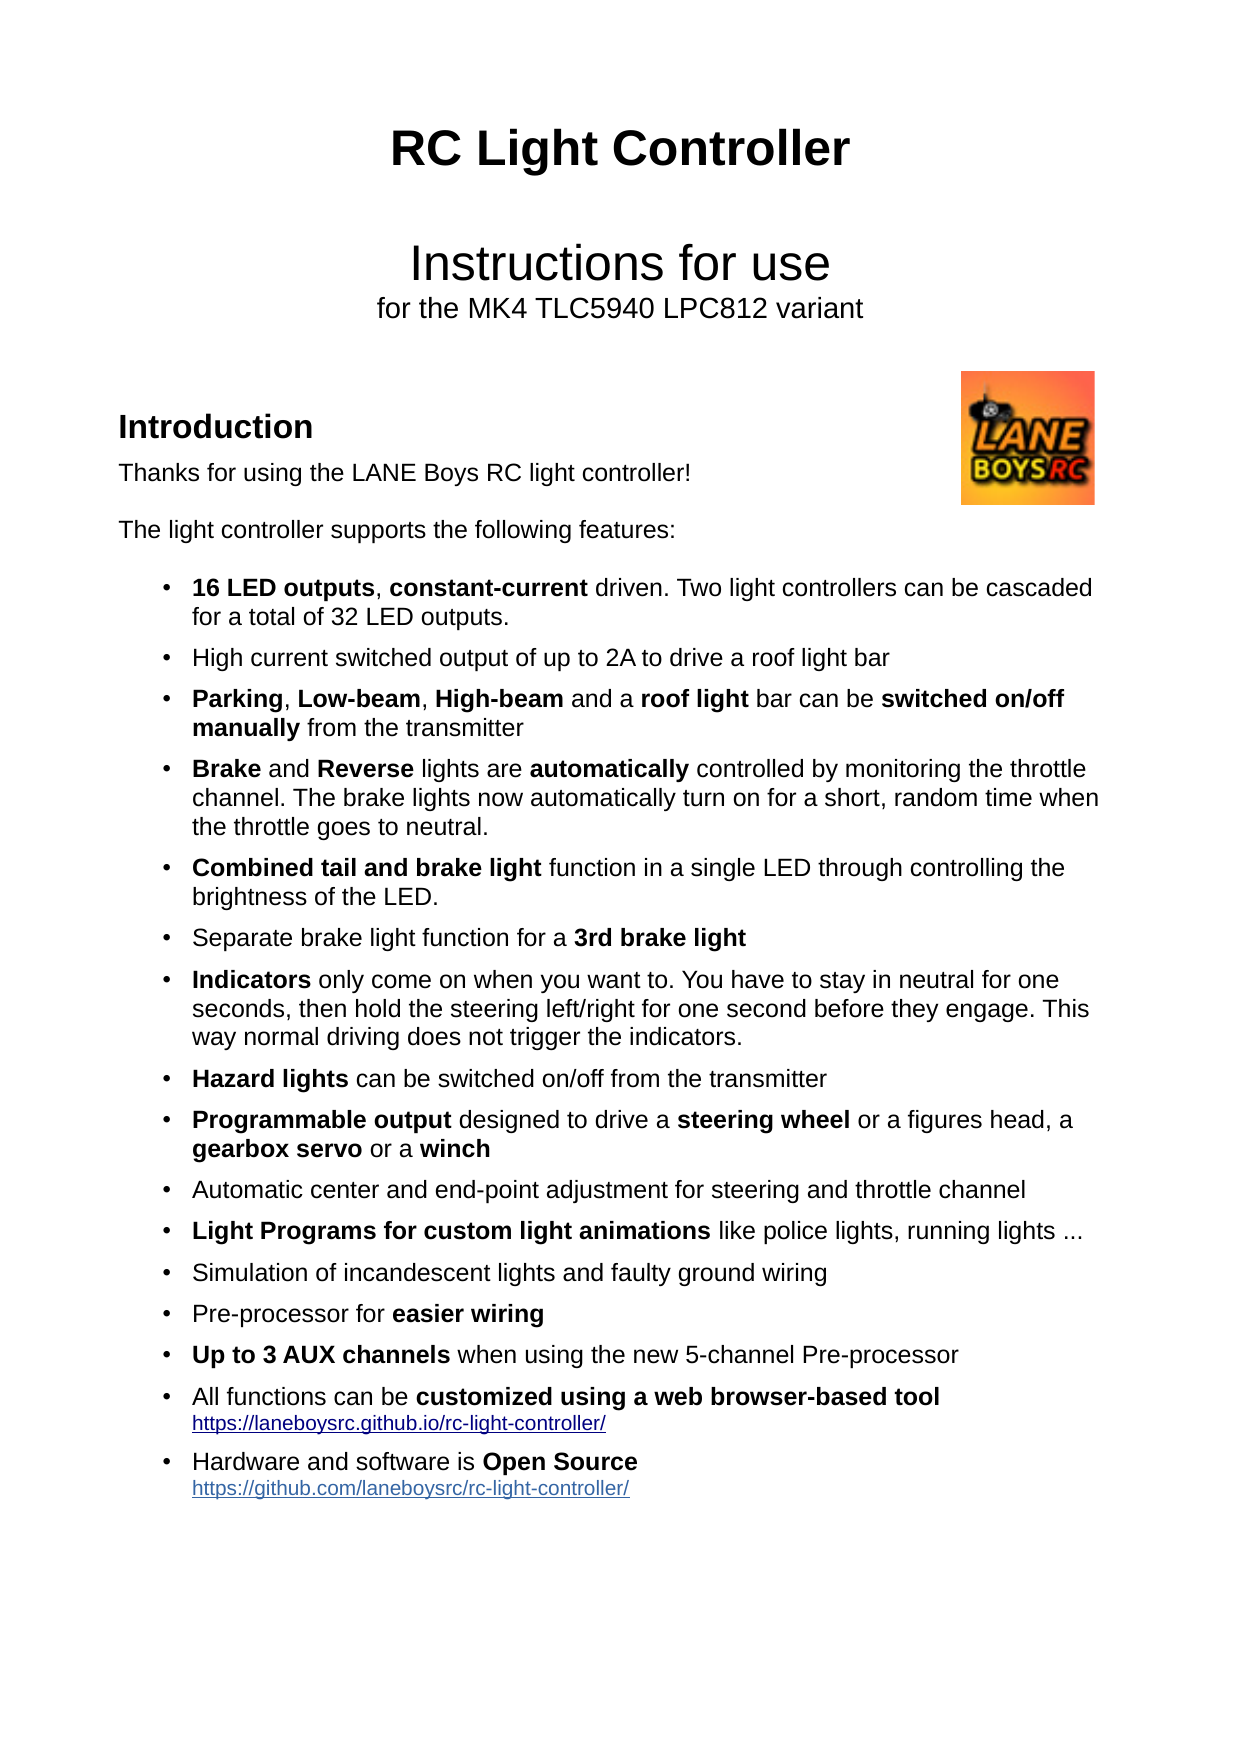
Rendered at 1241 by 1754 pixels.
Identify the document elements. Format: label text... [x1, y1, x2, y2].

list Combined tail and brake light function in a single LED through controlling the brightness of the LED. [162, 853, 1122, 911]
list Hazard lights can be switched on/off from the transmitter [162, 1063, 1122, 1092]
list Automatic center and end-point adjustment for steering and throttle channel [162, 1175, 1122, 1204]
list All functions can be customized using a web browser-based tool https://laneboysrc.github.io/rc-light-controller/ [162, 1382, 1122, 1434]
text for the MK4 TLC5940 LPC812 variant [118, 291, 1122, 324]
list Simulation of incandescent lights and faulty ground wiring [162, 1258, 1122, 1287]
list Separate brake light function for a 3rd brake light [162, 923, 1122, 952]
text Instructions for use [118, 233, 1122, 291]
text The light controller supports the following features: [118, 515, 1122, 544]
list 16 LED outputs, constant-current driven. Two light controllers can be cascaded for a total of 32 LED outputs. [162, 573, 1122, 630]
text RC Light Controller [118, 118, 1122, 176]
text Thanks for using the LANE Boys RC light controller! [118, 458, 961, 487]
list Indicators only come on when you want to. You have to stay in neutral for one seconds, then hold the steering left/right for one second before they engage. This way normal driving does not trigger the indicators. [162, 965, 1122, 1051]
list Pre-processor for easier wiring [162, 1299, 1122, 1328]
list Parking, Low-beam, High-beam and a roof light bar can be switched on/off manually from the transmitter [162, 684, 1122, 742]
subtitle Introduction [118, 407, 961, 445]
list High current switched output of up to 2A to drive a roof light bar [162, 643, 1122, 672]
list Hardware and software is Open Source https://github.com/laneboysrc/rc-light-controller/ [162, 1447, 1122, 1500]
subtitle [1095, 407, 1122, 445]
list Brake and Reverse lights are automatically controlled by monitoring the throttle channel. The brake lights now automatically turn on for a short, random time when the throttle goes to neutral. [162, 754, 1122, 841]
list Up to 3 AUX channels when using the new 5-channel Pre-processor [162, 1340, 1122, 1369]
list Light Programs for custom light animations like police lights, running lights ... [162, 1216, 1122, 1245]
picture [961, 371, 1095, 505]
list Programmable output designed to drive a steering wheel or a figures head, a gearbox servo or a winch [162, 1105, 1122, 1162]
